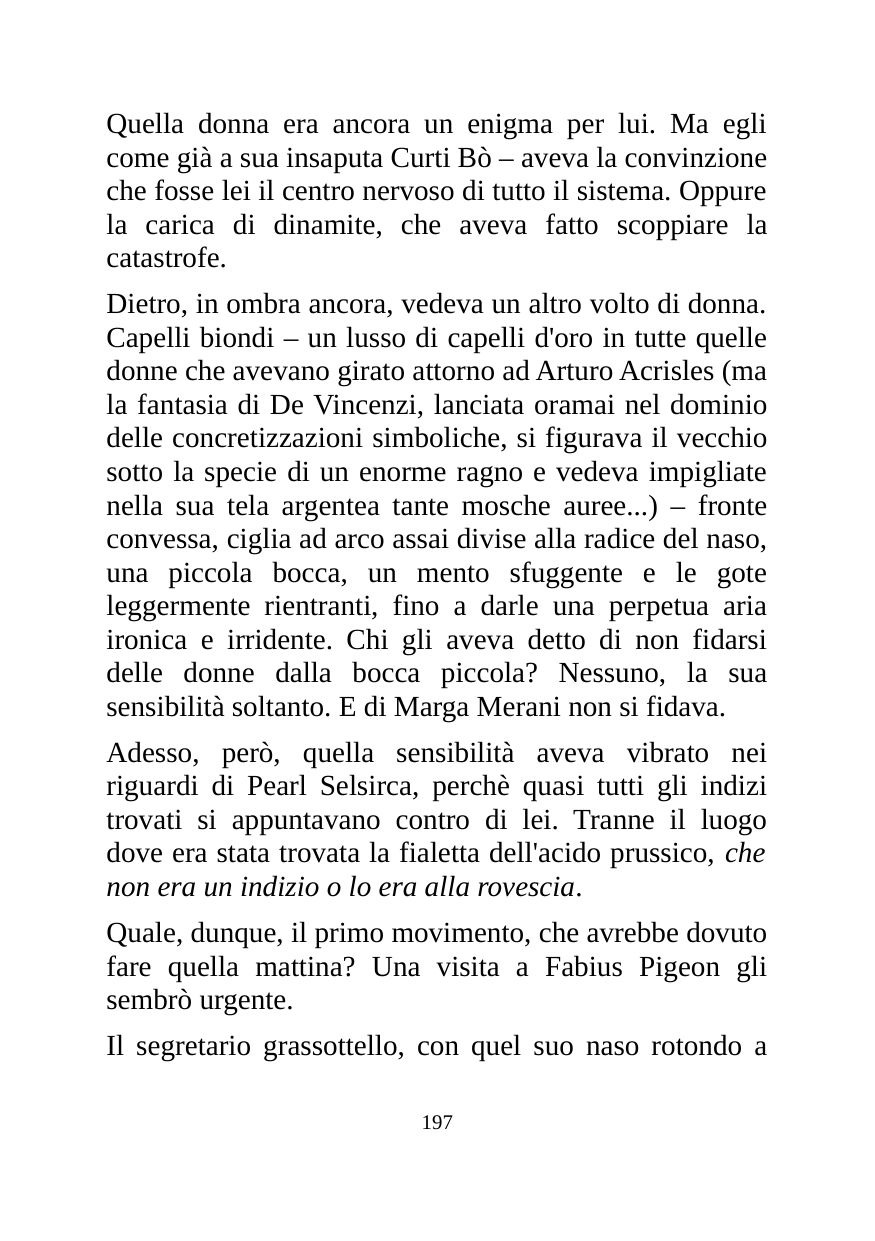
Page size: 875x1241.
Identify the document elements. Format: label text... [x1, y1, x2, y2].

text Quella donna era ancora un enigma per lui. Ma egli come già a sua insaputa Curti Bò – aveva la convinzione che fosse lei il centro nervoso di tutto il sistema. Oppure la carica di dinamite, che aveva fatto scoppiare la catastrofe. [106, 106, 768, 274]
text Quale, dunque, il primo movimento, che avrebbe dovuto fare quella mattina? Una visita a Fabius Pigeon gli sembrò urgente. [106, 915, 768, 1016]
text Adesso, però, quella sensibilità aveva vibrato nei riguardi di Pearl Selsirca, perchè quasi tutti gli indizi trovati si appuntavano contro di lei. Tranne il luogo dove era stata trovata la fialetta dell'acido prussico, che non era un indizio o lo era alla rovescia. [106, 735, 768, 903]
text Il segretario grassottello, con quel suo naso rotondo a [106, 1028, 768, 1062]
text Dietro, in ombra ancora, vedeva un altro volto di donna. Capelli biondi – un lusso di capelli d'oro in tutte quelle donne che avevano girato attorno ad Arturo Acrisles (ma la fantasia di De Vincenzi, lanciata oramai nel dominio delle concretizzazioni simboliche, si figurava il vecchio sotto la specie di un enorme ragno e vedeva impigliate nella sua tela argentea tante mosche auree...) – fronte convessa, ciglia ad arco assai divise alla radice del naso, una piccola bocca, un mento sfuggente e le gote leggermente rientranti, fino a darle una perpetua aria ironica e irridente. Chi gli aveva detto di non fidarsi delle donne dalla bocca piccola? Nessuno, la sua sensibilità soltanto. E di Marga Merani non si fidava. [106, 286, 768, 722]
